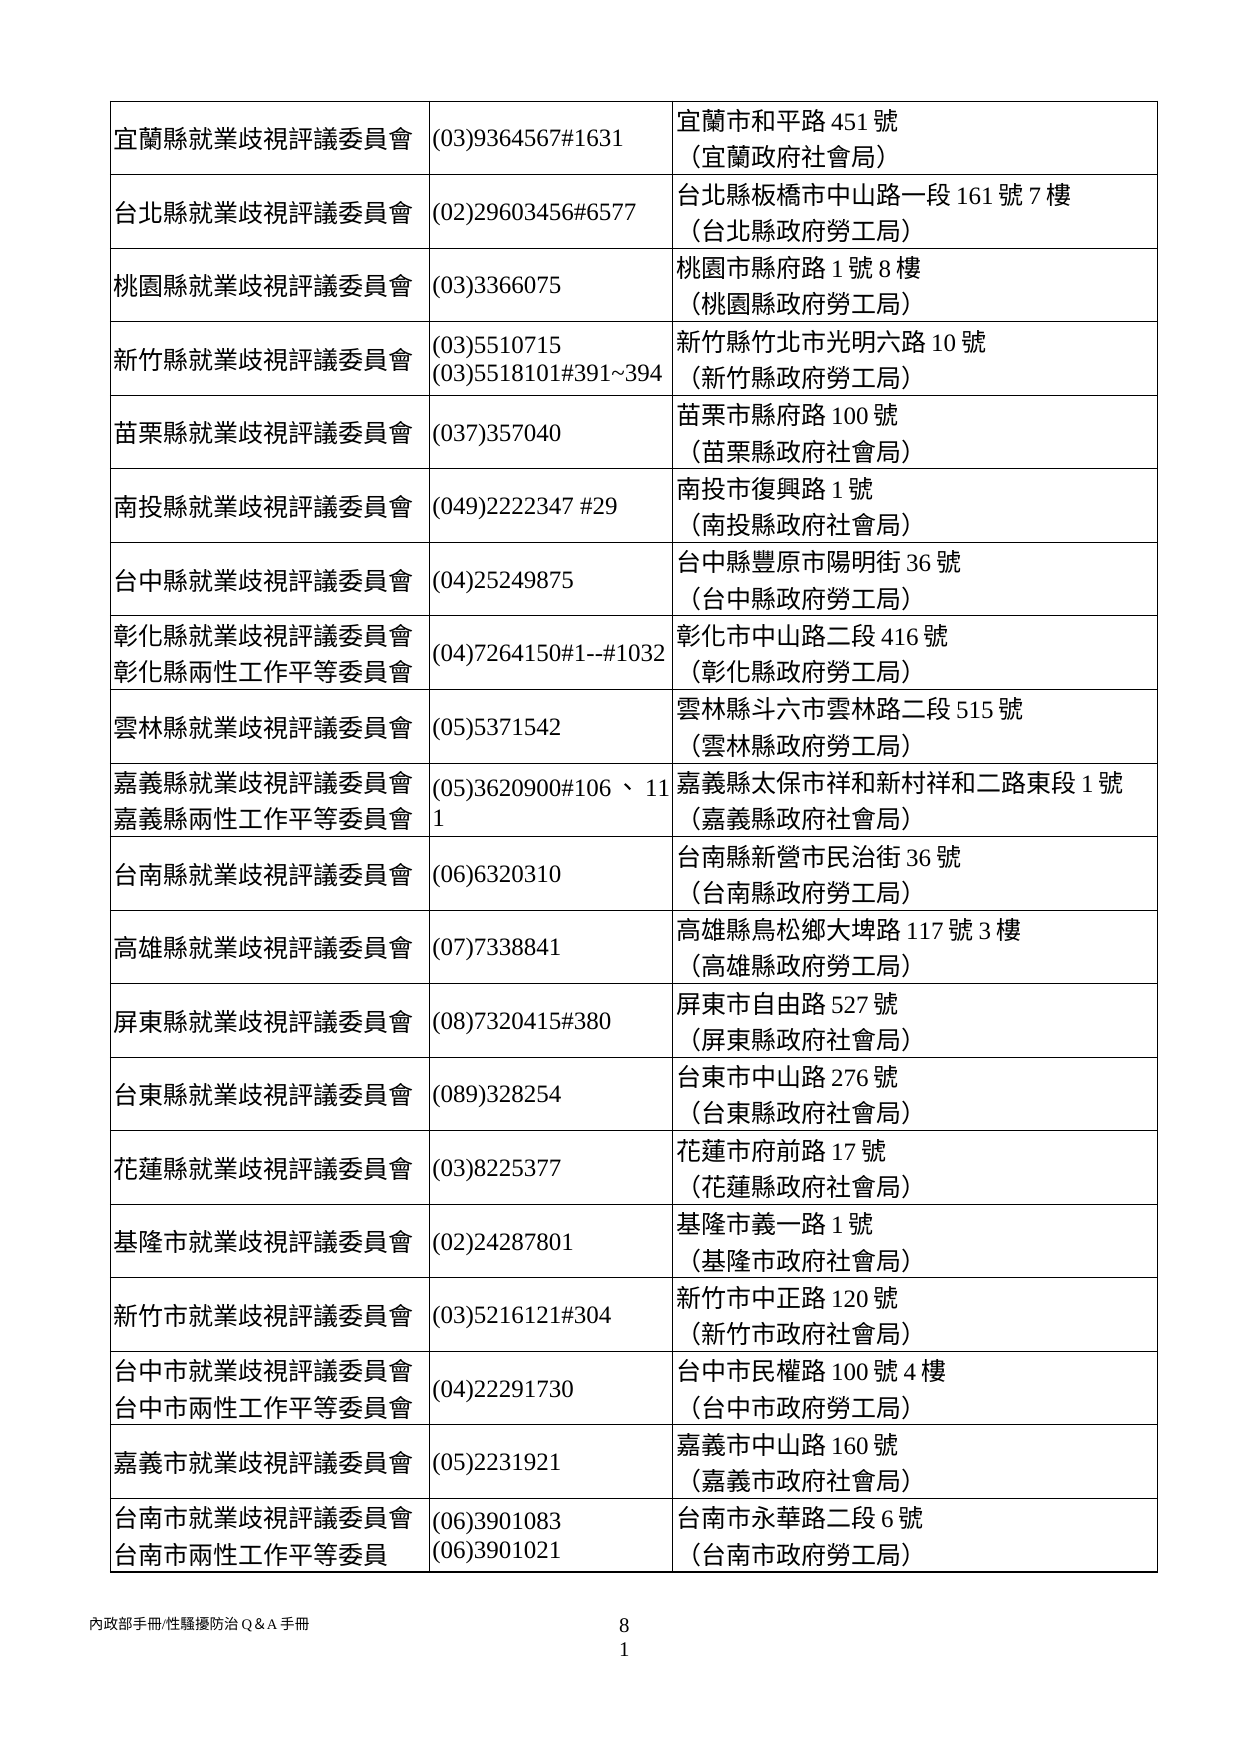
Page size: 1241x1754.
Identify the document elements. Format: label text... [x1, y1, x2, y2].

table_cell 台南市永華路二段6號 （台南市政府勞工局） [673, 1499, 1157, 1571]
table_cell (049)2222347 #29 [430, 469, 672, 542]
table_cell 苗栗縣就業歧視評議委員會 [111, 396, 429, 468]
table_cell 雲林縣斗六市雲林路二段515號 （雲林縣政府勞工局） [673, 690, 1157, 762]
table_cell 高雄縣就業歧視評議委員會 [111, 911, 429, 983]
table_cell 嘉義縣太保市祥和新村祥和二路東段1號 （嘉義縣政府社會局） [673, 764, 1157, 836]
table_cell (05)3620900#106、111 [430, 764, 672, 836]
table_cell 台南市就業歧視評議委員會 台南市兩性工作平等委員 [111, 1499, 429, 1571]
table_cell 宜蘭市和平路451號 （宜蘭政府社會局） [673, 102, 1157, 174]
table_cell (06)3901083 (06)3901021 [430, 1499, 672, 1571]
table_cell 新竹縣就業歧視評議委員會 [111, 322, 429, 395]
table_cell 屏東市自由路527號 （屏東縣政府社會局） [673, 984, 1157, 1057]
table_cell 台南縣就業歧視評議委員會 [111, 837, 429, 909]
table_cell 花蓮縣就業歧視評議委員會 [111, 1131, 429, 1204]
table_cell 彰化市中山路二段416號 （彰化縣政府勞工局） [673, 616, 1157, 689]
table_cell 嘉義縣就業歧視評議委員會 嘉義縣兩性工作平等委員會 [111, 764, 429, 836]
table_cell 屏東縣就業歧視評議委員會 [111, 984, 429, 1057]
table_cell (03)3366075 [430, 249, 672, 321]
table_cell 雲林縣就業歧視評議委員會 [111, 690, 429, 762]
table_cell 彰化縣就業歧視評議委員會 彰化縣兩性工作平等委員會 [111, 616, 429, 689]
table_cell (03)5510715 (03)5518101#391~394 [430, 322, 672, 395]
table_cell 嘉義市就業歧視評議委員會 [111, 1425, 429, 1498]
table_cell 台北縣板橋市中山路一段161號7樓 （台北縣政府勞工局） [673, 175, 1157, 248]
table_cell 台南縣新營市民治街36號 （台南縣政府勞工局） [673, 837, 1157, 909]
table_cell 嘉義市中山路160號 （嘉義市政府社會局） [673, 1425, 1157, 1498]
table_cell (02)24287801 [430, 1205, 672, 1277]
table_cell 新竹縣竹北市光明六路10號 （新竹縣政府勞工局） [673, 322, 1157, 395]
table_cell 高雄縣鳥松鄉大埤路117號3樓 （高雄縣政府勞工局） [673, 911, 1157, 983]
table_cell (03)9364567#1631 [430, 102, 672, 174]
table_cell 花蓮市府前路17號 （花蓮縣政府社會局） [673, 1131, 1157, 1204]
table_cell (04)25249875 [430, 543, 672, 615]
table_cell 台中市民權路100號4樓 （台中市政府勞工局） [673, 1352, 1157, 1424]
table_cell 苗栗市縣府路100號 （苗栗縣政府社會局） [673, 396, 1157, 468]
table_cell 基隆市義一路1號 （基隆市政府社會局） [673, 1205, 1157, 1277]
table_cell 新竹市中正路120號 （新竹市政府社會局） [673, 1278, 1157, 1351]
table_cell 台中縣就業歧視評議委員會 [111, 543, 429, 615]
table_cell (04)7264150#1--#1032 [430, 616, 672, 689]
table_cell (08)7320415#380 [430, 984, 672, 1057]
table_cell (03)5216121#304 [430, 1278, 672, 1351]
table_cell 新竹市就業歧視評議委員會 [111, 1278, 429, 1351]
table_cell (05)2231921 [430, 1425, 672, 1498]
table_cell (089)328254 [430, 1058, 672, 1130]
table_cell (04)22291730 [430, 1352, 672, 1424]
table_cell 桃園縣就業歧視評議委員會 [111, 249, 429, 321]
table_cell 台東縣就業歧視評議委員會 [111, 1058, 429, 1130]
table_cell 基隆市就業歧視評議委員會 [111, 1205, 429, 1277]
table_cell 南投市復興路1號 （南投縣政府社會局） [673, 469, 1157, 542]
table_cell (05)5371542 [430, 690, 672, 762]
table_cell (037)357040 [430, 396, 672, 468]
table_cell 台中縣豐原市陽明街36號 （台中縣政府勞工局） [673, 543, 1157, 615]
table_cell 台北縣就業歧視評議委員會 [111, 175, 429, 248]
table_cell (02)29603456#6577 [430, 175, 672, 248]
table_cell 南投縣就業歧視評議委員會 [111, 469, 429, 542]
table_cell 台東市中山路276號 （台東縣政府社會局） [673, 1058, 1157, 1130]
table_cell (06)6320310 [430, 837, 672, 909]
table_cell 台中市就業歧視評議委員會 台中市兩性工作平等委員會 [111, 1352, 429, 1424]
table_cell (03)8225377 [430, 1131, 672, 1204]
table_cell (07)7338841 [430, 911, 672, 983]
table_cell 桃園市縣府路1號8樓 （桃園縣政府勞工局） [673, 249, 1157, 321]
table_cell 宜蘭縣就業歧視評議委員會 [111, 102, 429, 174]
